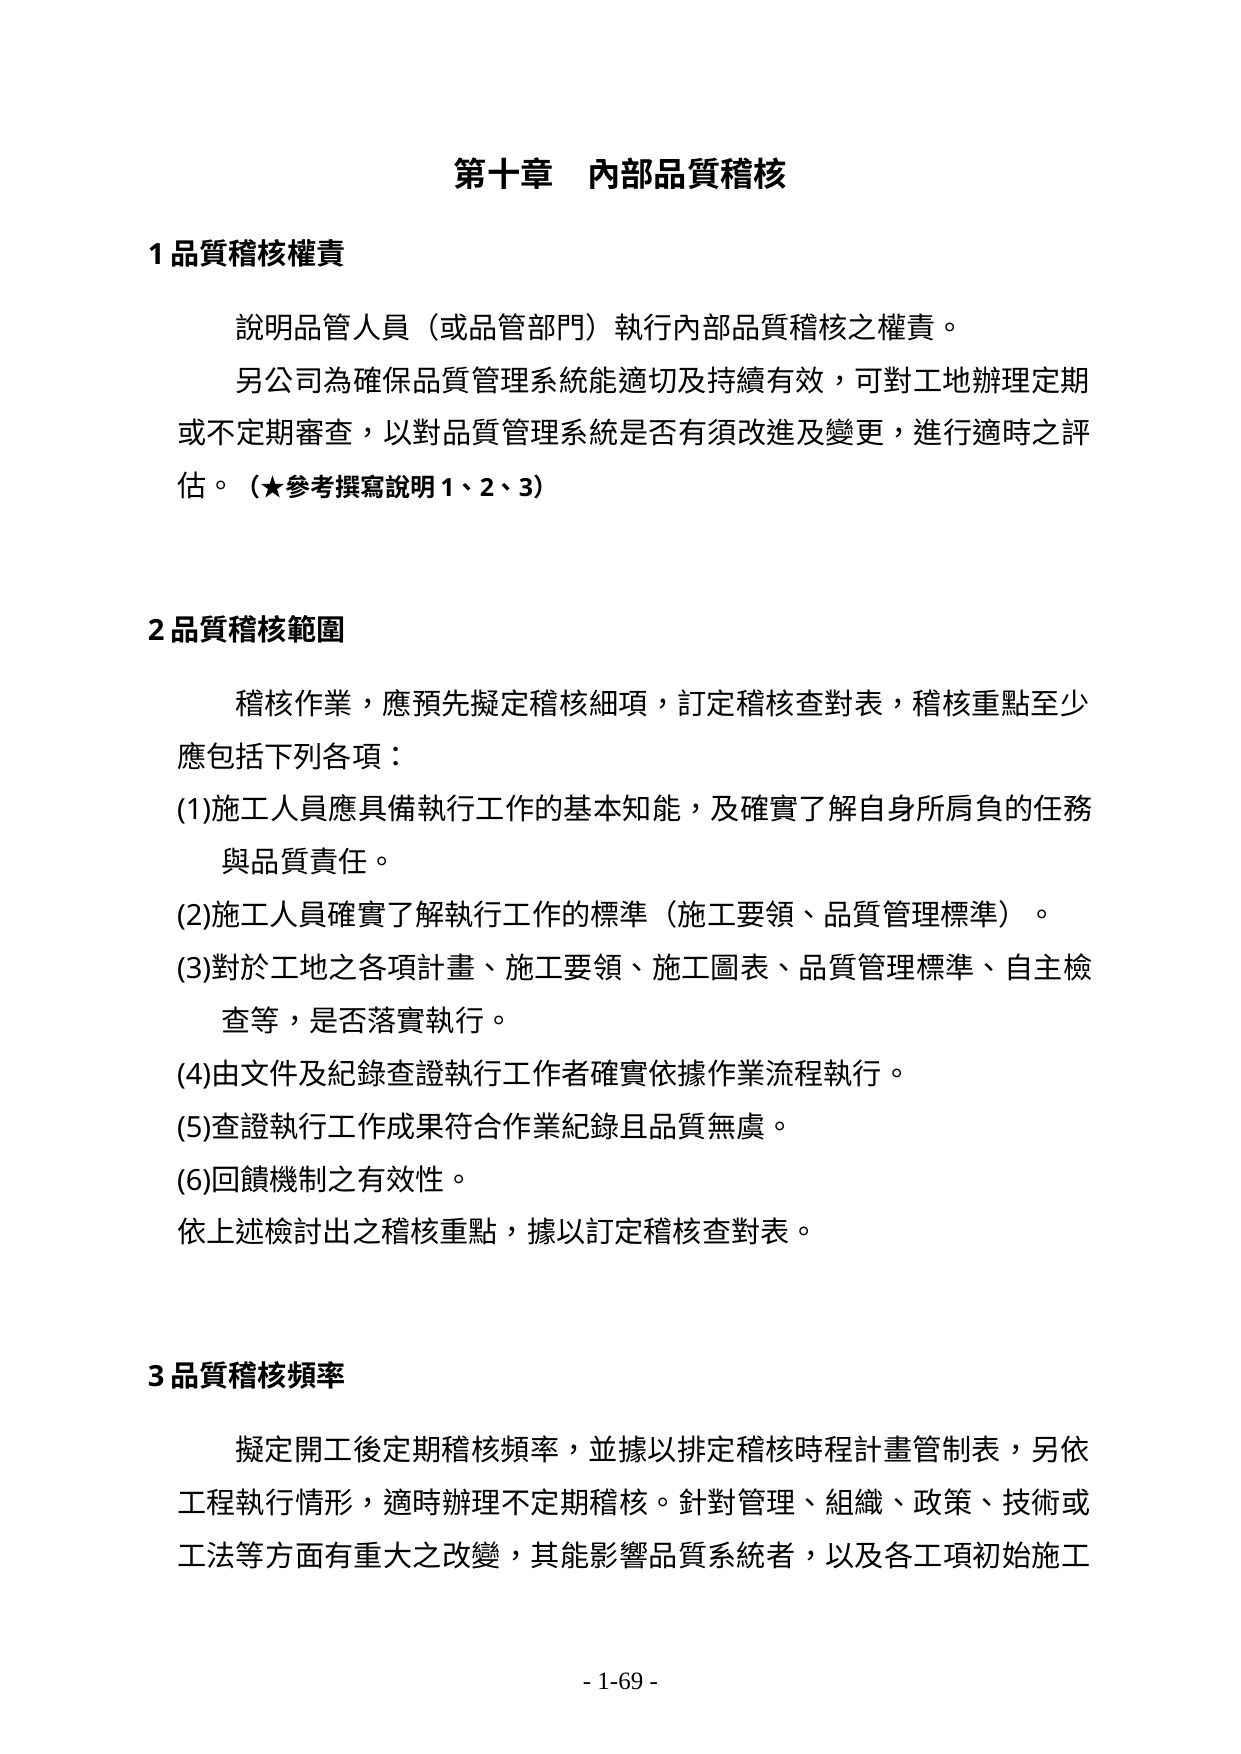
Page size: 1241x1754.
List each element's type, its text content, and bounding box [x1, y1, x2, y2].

text 稽核作業，應預先擬定稽核細項，訂定稽核查對表，稽核重點至少應包括下列各項： [177, 680, 1092, 775]
text (6)回饋機制之有效性。 [177, 1156, 1092, 1198]
text 依上述檢討出之稽核重點，據以訂定稽核查對表。 [177, 1209, 1092, 1251]
text 另公司為確保品質管理系統能適切及持續有效，可對工地辦理定期或不定期審查，以對品質管理系統是否有須改進及變更，進行適時之評估。（★參考撰寫說明1、2、3） [177, 357, 1092, 505]
subtitle 第十章 內部品質稽核 [148, 148, 1092, 196]
text (5)查證執行工作成果符合作業紀錄且品質無虞。 [177, 1103, 1092, 1146]
text 擬定開工後定期稽核頻率，並據以排定稽核時程計畫管制表，另依工程執行情形，適時辦理不定期稽核。針對管理、組織、政策、技術或工法等方面有重大之改變，其能影響品質系統者，以及各工項初始施工 [177, 1427, 1092, 1574]
text (1)施工人員應具備執行工作的基本知能，及確實了解自身所肩負的任務與品質責任。 [177, 786, 1092, 881]
subtitle 2品質稽核範圍 [148, 606, 1092, 649]
text (2)施工人員確實了解執行工作的標準（施工要領、品質管理標準）。 [177, 892, 1092, 934]
text (3)對於工地之各項計畫、施工要領、施工圖表、品質管理標準、自主檢查等，是否落實執行。 [177, 944, 1092, 1040]
text 說明品管人員（或品管部門）執行內部品質稽核之權責。 [177, 304, 1092, 347]
text (4)由文件及紀錄查證執行工作者確實依據作業流程執行。 [177, 1050, 1092, 1093]
subtitle 3品質稽核頻率 [148, 1353, 1092, 1395]
subtitle 1品質稽核權責 [148, 230, 1092, 273]
